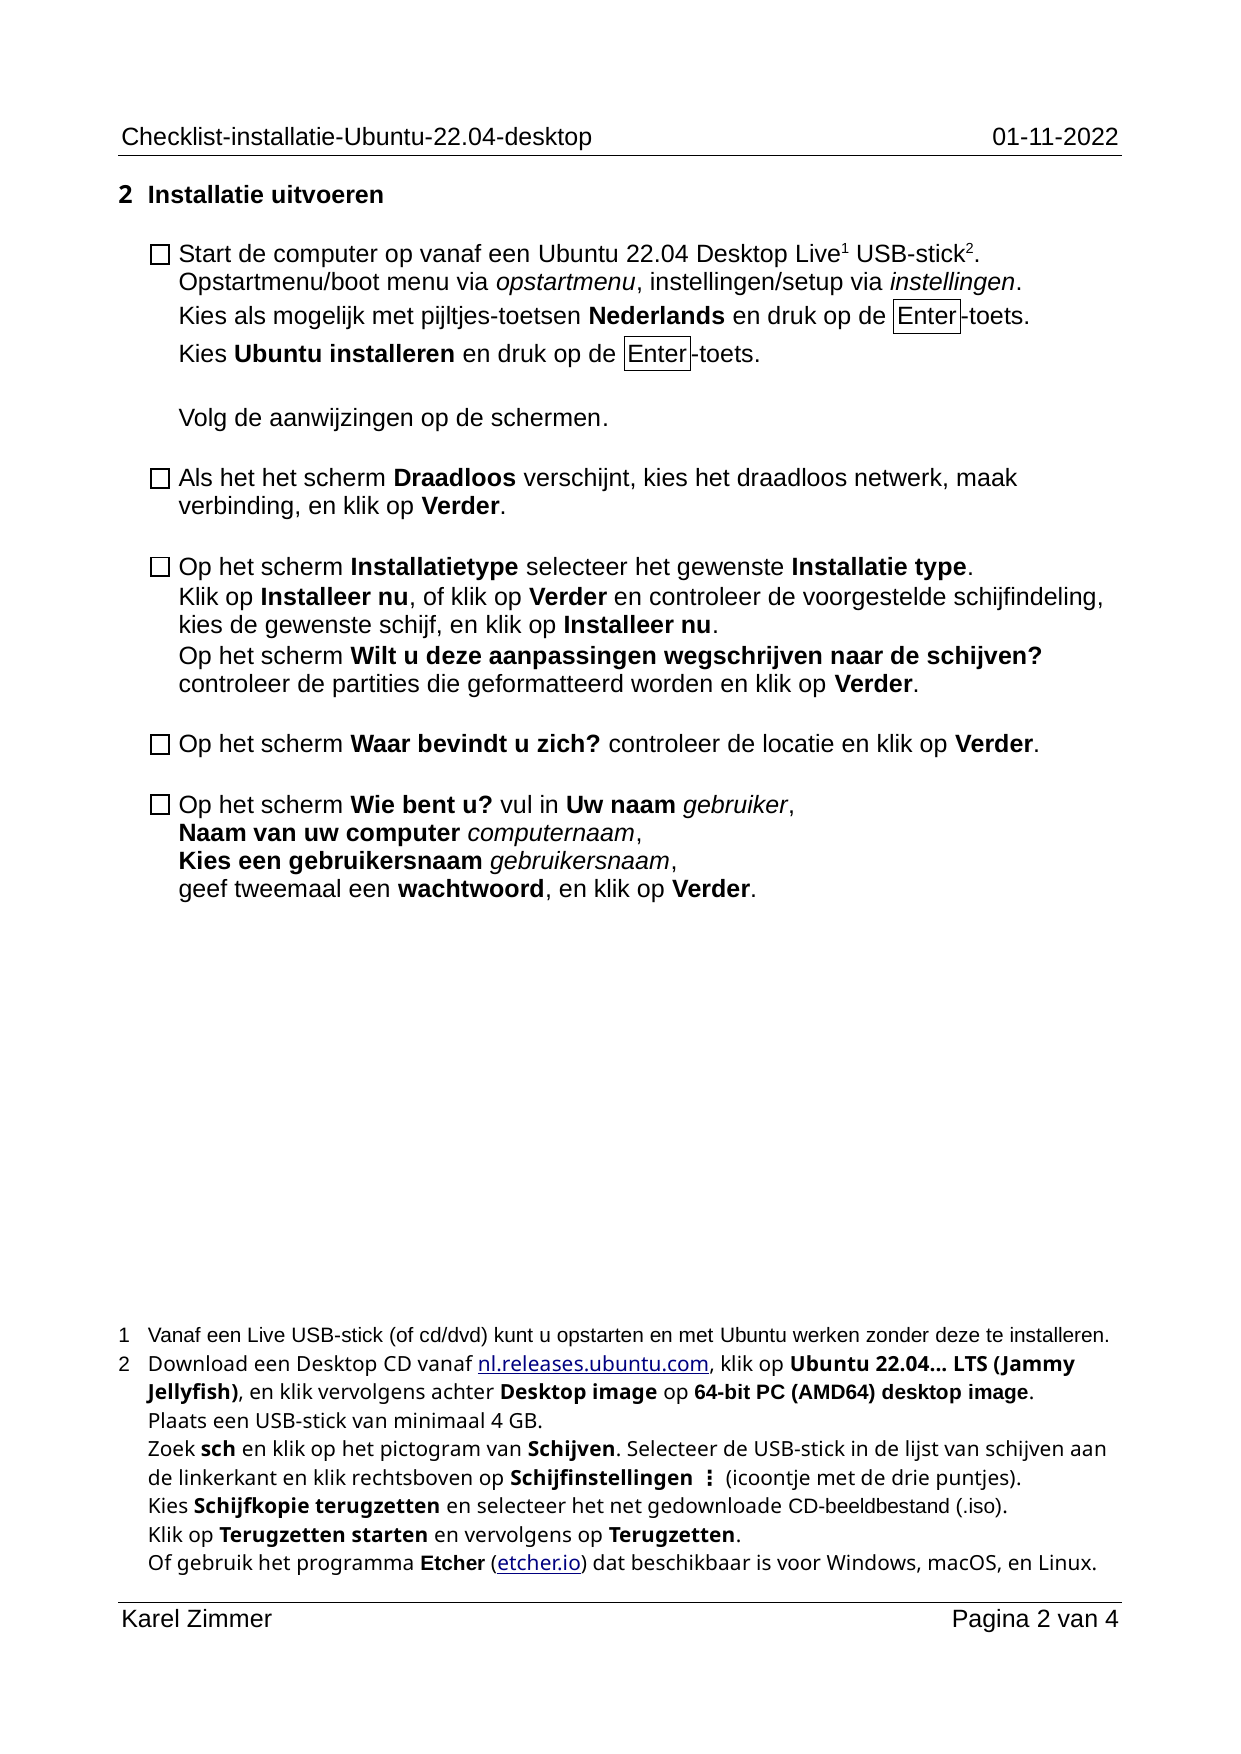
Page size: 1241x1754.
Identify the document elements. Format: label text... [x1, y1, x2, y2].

table_cell Volg de aanwijzingen op de schermen. [177, 403, 1121, 433]
table_cell Klik op Installeer nu, of klik op Verder en controleer de voorgestelde schijfindeling, kies de gewenste schijf, en klik op Installeer nu. [177, 582, 1121, 640]
list Installatie uitvoeren [118, 177, 1122, 211]
table_cell [141, 335, 177, 372]
table_cell [141, 298, 177, 335]
table_cell [177, 433, 1121, 463]
table_cell [141, 372, 177, 402]
table_cell Op het scherm Wie bent u? vul in Uw naam gebruiker, Naam van uw computer computernaam, Kies een gebruikersnaam gebruikersnaam, geef tweemaal een wachtwoord, en klik op Verder. [177, 790, 1121, 904]
table_cell Op het scherm Installatietype selecteer het gewenste Installatie type. [177, 552, 1121, 582]
table_cell Op het scherm Wilt u deze aanpassingen wegschrijven naar de schijven? controleer de partities die geformatteerd worden en klik op Verder. [177, 640, 1121, 699]
table_cell [141, 640, 177, 699]
table_cell Kies als mogelijk met pijltjes-toetsen Nederlands en druk op de Enter-toets. [177, 298, 1121, 335]
table_header Start de computer op vanaf een Ubuntu 22.04 Desktop Live USB-stick. Opstartmenu/boot menu via opstartmenu, instellingen/setup via instellingen. [177, 239, 1121, 297]
table_cell [141, 463, 177, 521]
table_cell Als het het scherm Draadloos verschijnt, kies het draadloos netwerk, maak verbinding, en klik op Verder. [177, 463, 1121, 521]
table_cell [177, 699, 1121, 729]
table_cell Kies Ubuntu installeren en druk op de Enter-toets. [177, 335, 1121, 372]
table_cell [141, 790, 177, 904]
table_cell [141, 729, 177, 759]
table_cell [141, 699, 177, 729]
table_header [141, 239, 177, 297]
table_cell Op het scherm Waar bevindt u zich? controleer de locatie en klik op Verder. [177, 729, 1121, 759]
table_cell [141, 582, 177, 640]
table_cell [177, 759, 1121, 790]
table_cell [141, 521, 177, 552]
table_cell [141, 552, 177, 582]
table_cell [141, 433, 177, 463]
table_cell [177, 372, 1121, 402]
table_cell [141, 759, 177, 790]
table_cell [177, 521, 1121, 552]
table_cell [141, 403, 177, 433]
